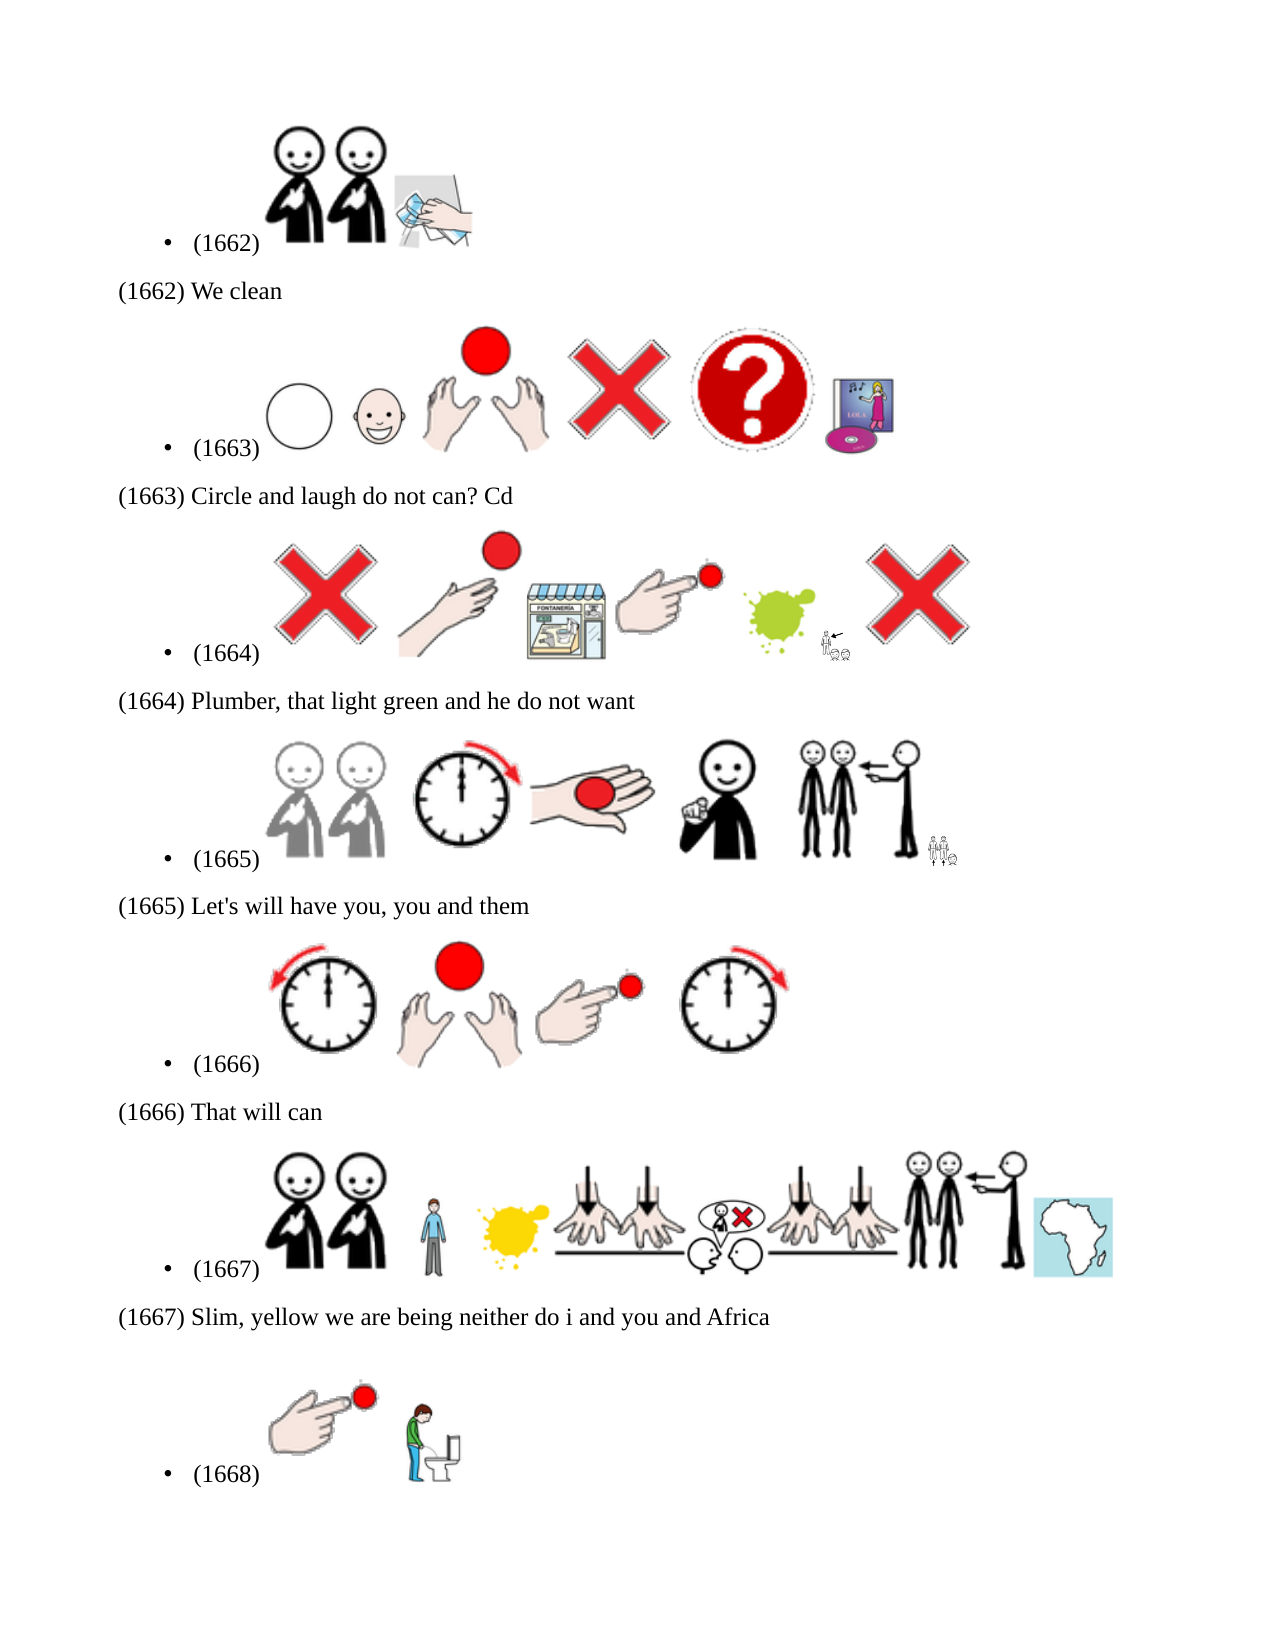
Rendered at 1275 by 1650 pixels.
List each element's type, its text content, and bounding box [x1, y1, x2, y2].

list (1663) [164, 430, 1157, 462]
list (1667) [164, 1251, 1157, 1283]
text (1666) That will can [118, 1097, 1157, 1125]
text (1665) Let's will have you, you and them [118, 891, 1157, 920]
picture [259, 323, 900, 457]
text (1663) Circle and laugh do not can? Cd [118, 481, 1157, 510]
text (1667) Slim, yellow we are being neither do i and you and Africa [118, 1302, 1157, 1331]
picture [259, 1349, 474, 1483]
picture [259, 528, 985, 662]
picture [259, 1144, 1114, 1278]
text (1664) Plumber, that light green and he do not want [118, 686, 1157, 715]
list (1666) [164, 1046, 1157, 1078]
list (1664) [164, 636, 1157, 667]
picture [259, 938, 794, 1073]
picture [259, 733, 959, 867]
picture [259, 118, 474, 252]
list (1665) [164, 841, 1157, 872]
text (1662) We clean [118, 276, 1157, 304]
list (1668) [164, 1456, 1157, 1488]
list (1662) [164, 225, 1157, 257]
